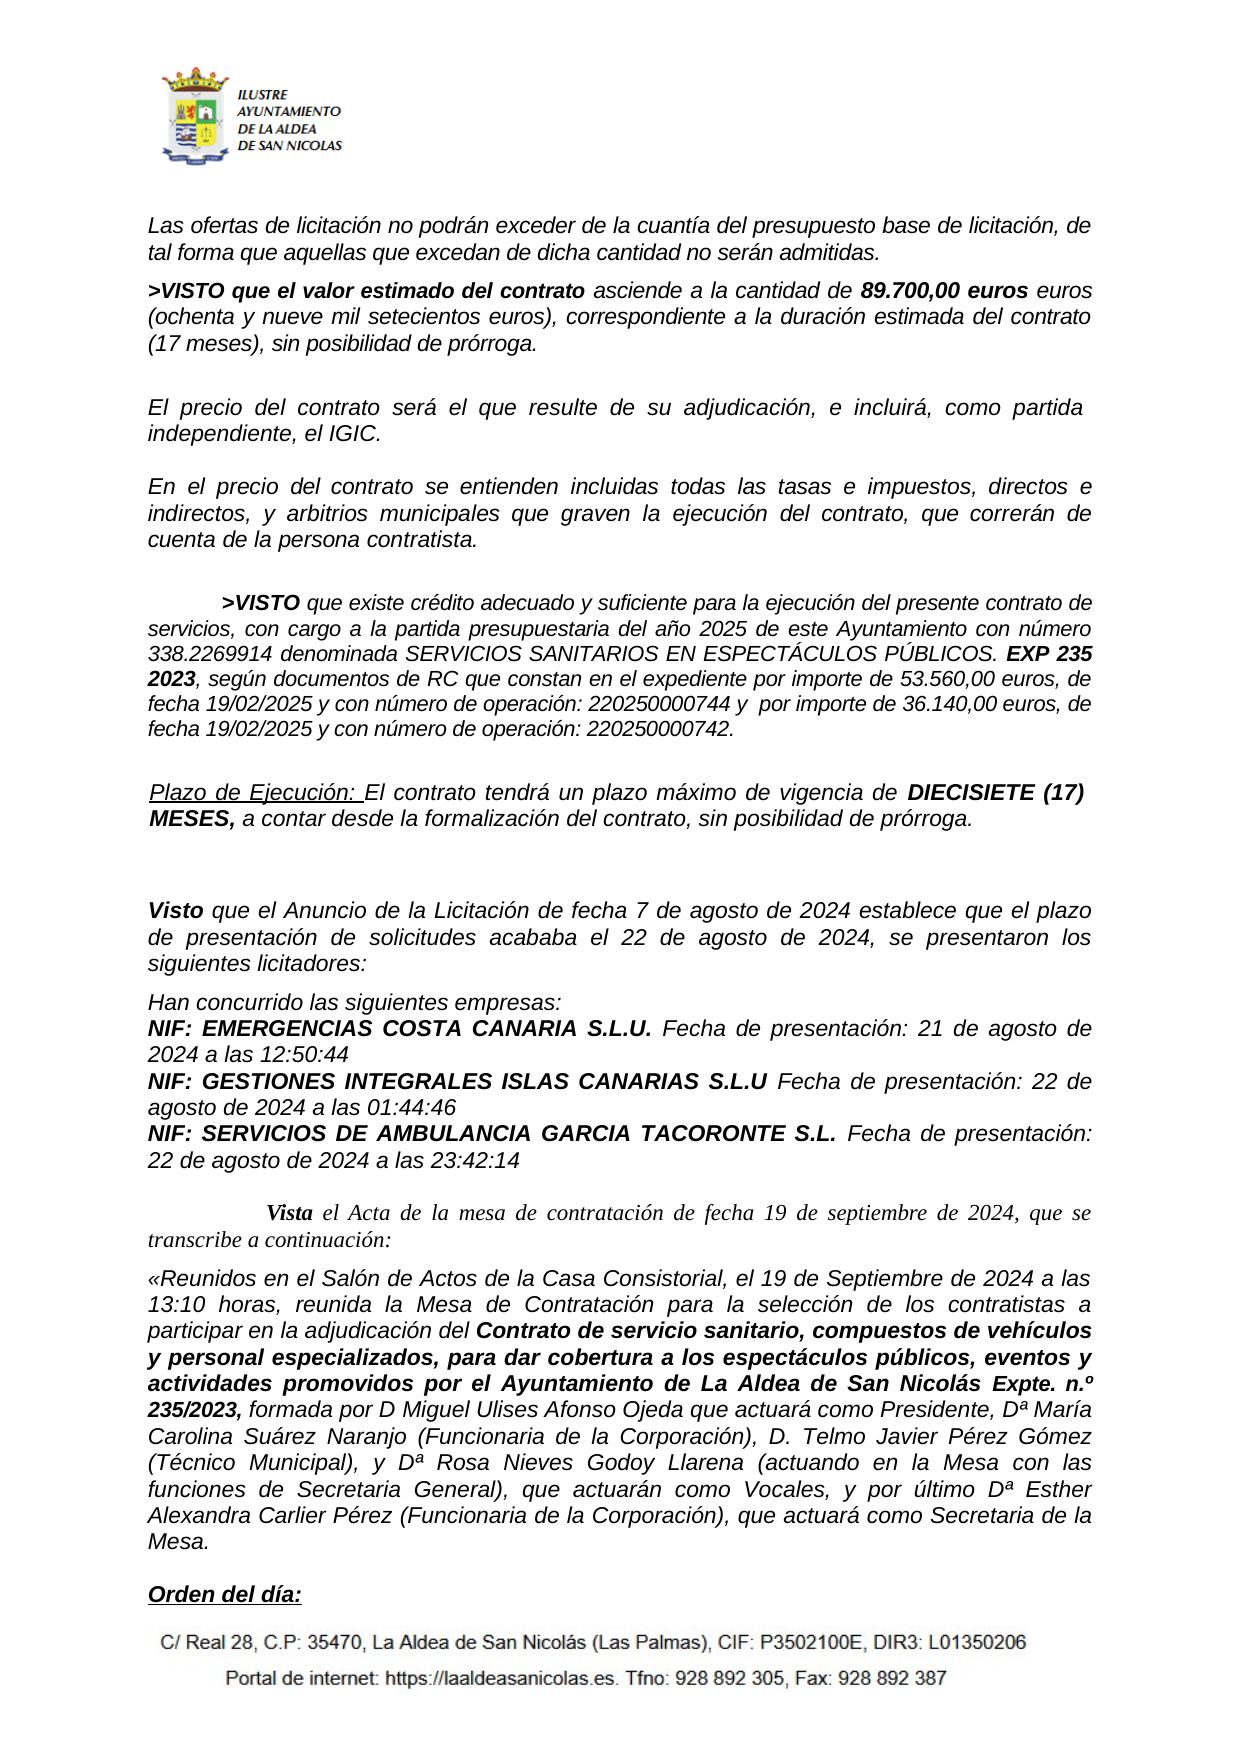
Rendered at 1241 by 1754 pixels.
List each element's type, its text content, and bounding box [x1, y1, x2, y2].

text Las ofertas de licitación no podrán exceder de la cuantía del presupuesto base de licitación, de tal forma que aquellas que excedan de dicha cantidad no serán admitidas. [148, 212, 1093, 265]
text >VISTO que el valor estimado del contrato asciende a la cantidad de 89.700,00 euros euros (ochenta y nueve mil setecientos euros), correspondiente a la duración estimada del contrato (17 meses), sin posibilidad de prórroga. [148, 277, 1093, 356]
text NIF: SERVICIOS DE AMBULANCIA GARCIA TACORONTE S.L. Fecha de presentación: 22 de agosto de 2024 a las 23:42:14 [148, 1120, 1093, 1173]
text NIF: GESTIONES INTEGRALES ISLAS CANARIAS S.L.U Fecha de presentación: 22 de agosto de 2024 a las 01:44:46 [148, 1068, 1093, 1120]
text «Reunidos en el Salón de Actos de la Casa Consistorial, el 19 de Septiembre de 2024 a las 13:10 horas, reunida la Mesa de Contratación para la selección de los contratistas a participar en la adjudicación del Contrato de servicio sanitario, compuestos de vehículos y personal especializados, para dar cobertura a los espectáculos públicos, eventos y actividades promovidos por el Ayuntamiento de La Aldea de San Nicolás Expte. n.º 235/2023, formada por D Miguel Ulises Afonso Ojeda que actuará como Presidente, Dª María Carolina Suárez Naranjo (Funcionaria de la Corporación), D. Telmo Javier Pérez Gómez (Técnico Municipal), y Dª Rosa Nieves Godoy Llarena (actuando en la Mesa con las funciones de Secretaria General), que actuarán como Vocales, y por último Dª Esther Alexandra Carlier Pérez (Funcionaria de la Corporación), que actuará como Secretaria de la Mesa. [148, 1265, 1093, 1554]
text Visto que el Anuncio de la Licitación de fecha 7 de agosto de 2024 establece que el plazo de presentación de solicitudes acababa el 22 de agosto de 2024, se presentaron los siguientes licitadores: [148, 897, 1093, 976]
text Orden del día: [148, 1581, 1093, 1607]
picture [148, 1626, 1034, 1694]
text En el precio del contrato se entienden incluidas todas las tasas e impuestos, directos e indirectos, y arbitrios municipales que graven la ejecución del contrato, que correrán de cuenta de la persona contratista. [148, 473, 1093, 552]
text Vista el Acta de la mesa de contratación de fecha 19 de septiembre de 2024, que se transcribe a continuación: [148, 1199, 1093, 1252]
text Plazo de Ejecución: El contrato tendrá un plazo máximo de vigencia de DIECISIETE (17) MESES, a contar desde la formalización del contrato, sin posibilidad de prórroga. [149, 778, 1084, 831]
text Han concurrido las siguientes empresas: [148, 989, 1093, 1015]
picture [148, 59, 358, 173]
text >VISTO que existe crédito adecuado y suficiente para la ejecución del presente contrato de servicios, con cargo a la partida presupuestaria del año 2025 de este Ayuntamiento con número 338.2269914 denominada SERVICIOS SANITARIOS EN ESPECTÁCULOS PÚBLICOS. EXP 235 2023, según documentos de RC que constan en el expediente por importe de 53.560,00 euros, de fecha 19/02/2025 y con número de operación: 220250000744 y por importe de 36.140,00 euros, de fecha 19/02/2025 y con número de operación: 220250000742. [148, 590, 1093, 742]
text NIF: EMERGENCIAS COSTA CANARIA S.L.U. Fecha de presentación: 21 de agosto de 2024 a las 12:50:44 [148, 1015, 1093, 1068]
text El precio del contrato será el que resulte de su adjudicación, e incluirá, como partida independiente, el IGIC. [148, 394, 1085, 447]
